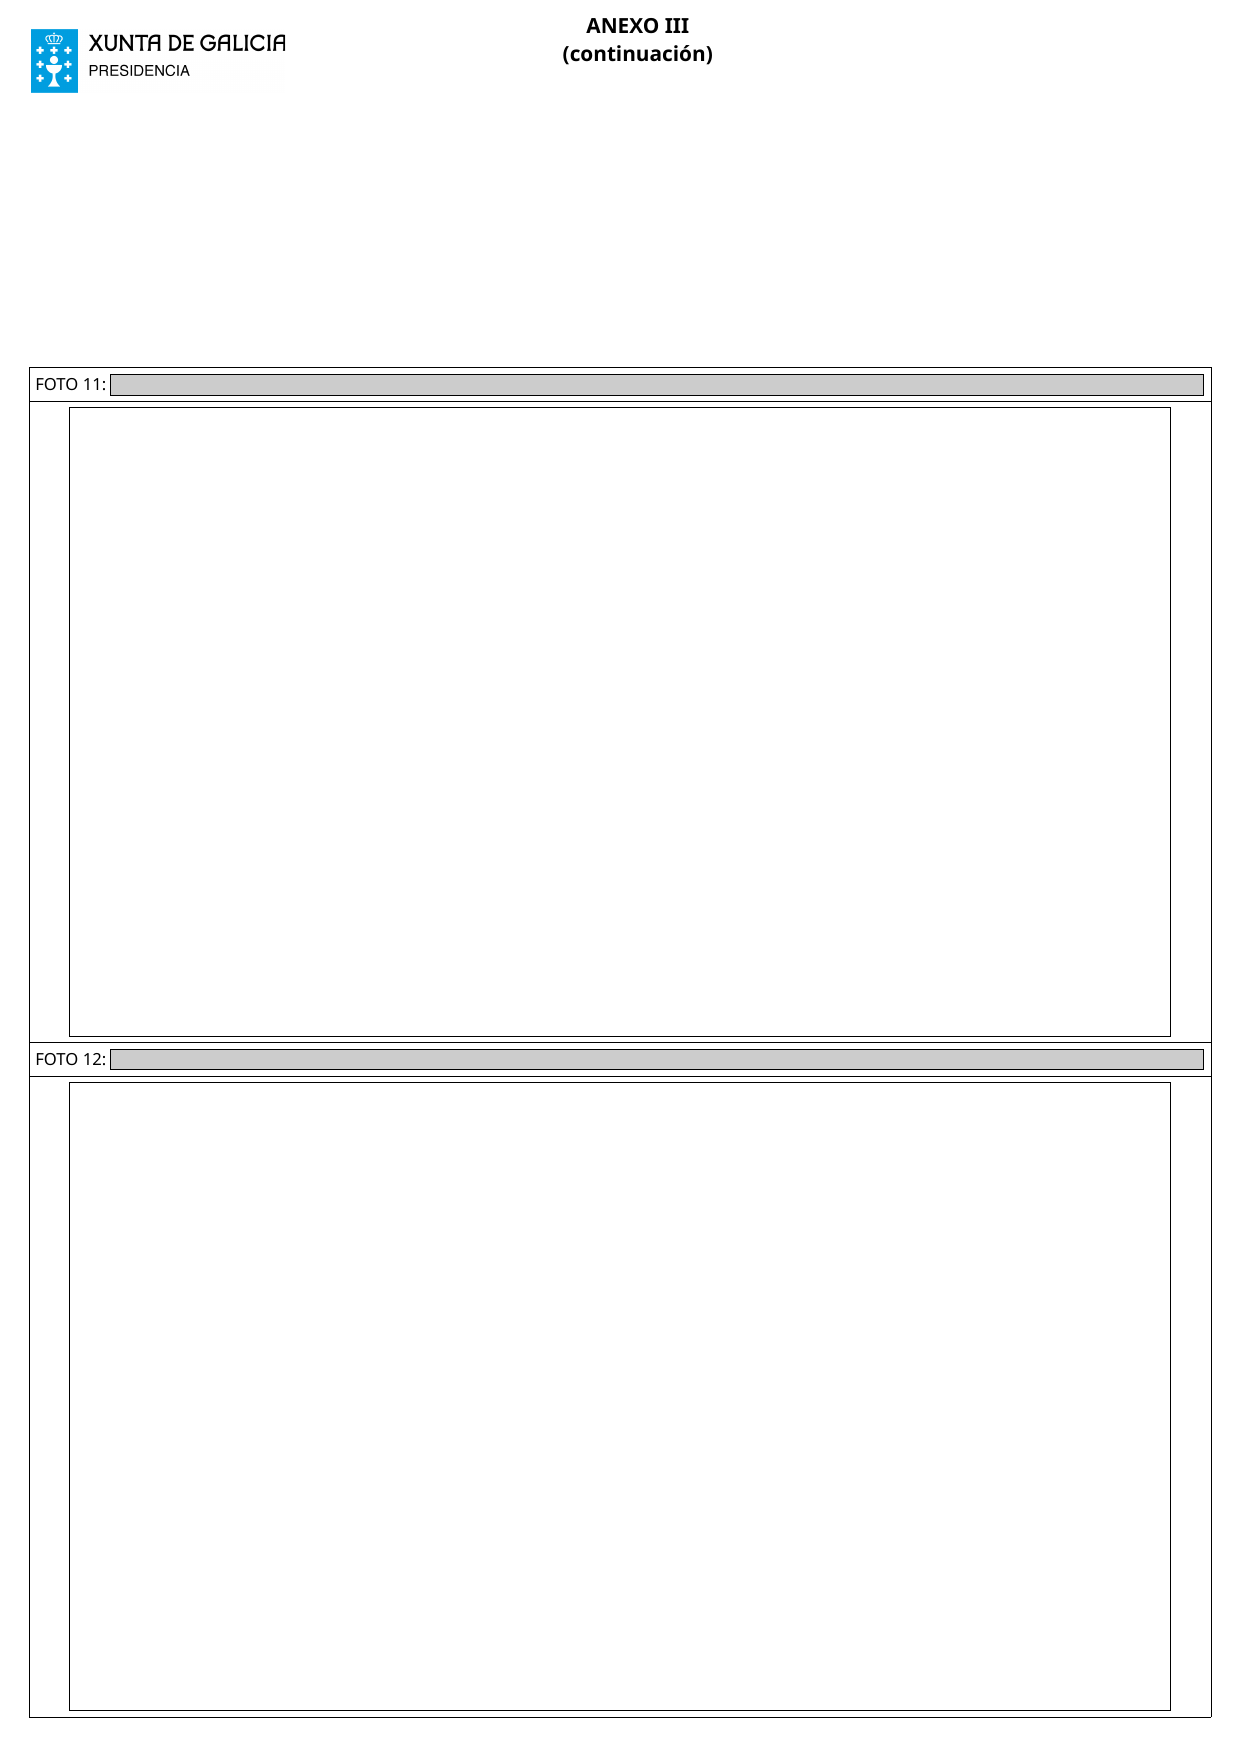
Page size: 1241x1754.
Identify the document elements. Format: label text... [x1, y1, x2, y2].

table_cell FOTO 12: [30, 1043, 1211, 1076]
picture [79, 29, 286, 93]
picture [47, 66, 61, 86]
table_header FOTO 11: [30, 368, 1211, 401]
table_cell [30, 402, 1211, 1042]
table_cell [30, 1077, 1211, 1717]
